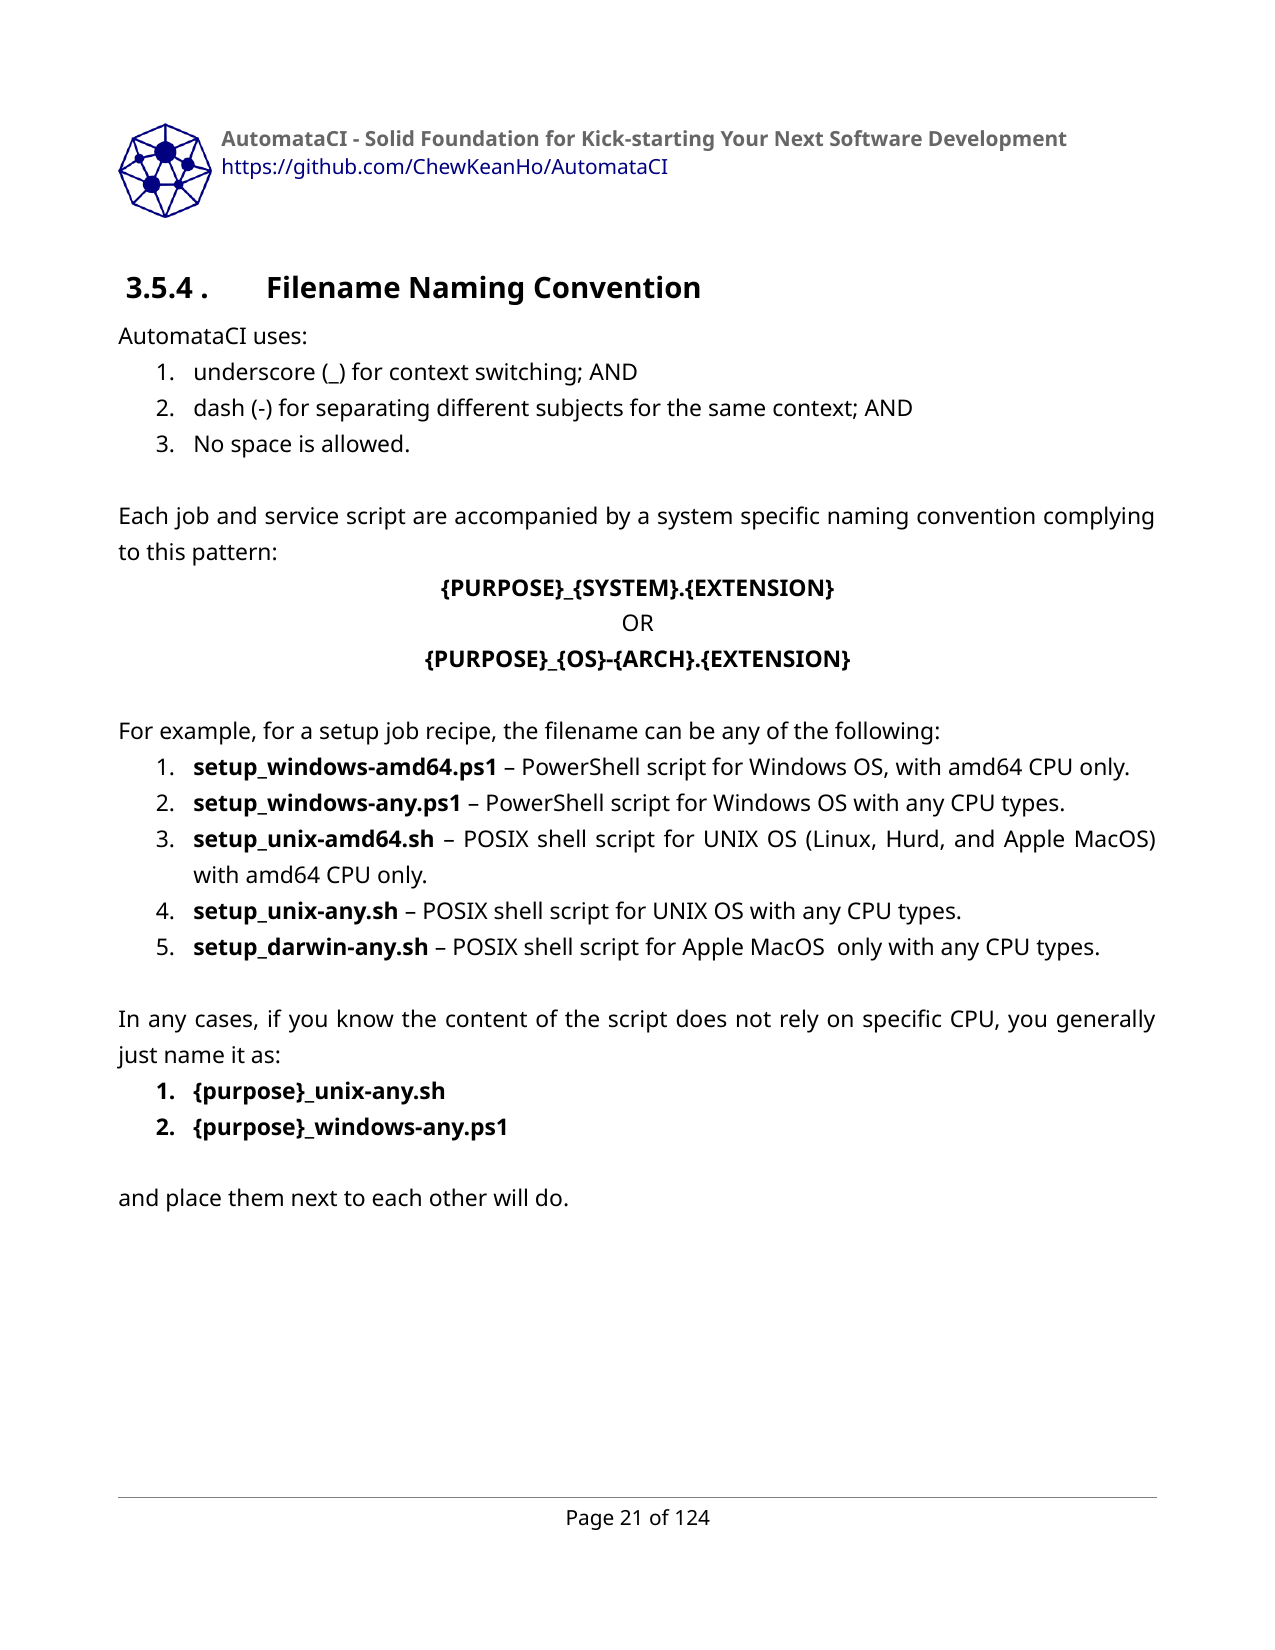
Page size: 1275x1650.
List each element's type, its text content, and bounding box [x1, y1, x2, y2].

text In any cases, if you know the content of the script does not rely on specific CPU, you generally just name it as: [118, 1003, 1157, 1070]
text Each job and service script are accompanied by a system specific naming convention complying to this pattern: [118, 499, 1157, 567]
list underscore (_) for context switching; AND [156, 356, 1157, 387]
list setup_unix-any.sh – POSIX shell script for UNIX OS with any CPU types. [156, 895, 1157, 926]
text For example, for a setup job recipe, the filename can be any of the following: [118, 715, 1157, 746]
list setup_unix-amd64.sh – POSIX shell script for UNIX OS (Linux, Hurd, and Apple MacOS) with amd64 CPU only. [156, 823, 1157, 890]
list dash (-) for separating different subjects for the same context; AND [156, 392, 1157, 423]
text {PURPOSE}_{SYSTEM}.{EXTENSION} [118, 571, 1157, 603]
text OR [118, 607, 1157, 639]
picture [118, 123, 212, 218]
list No space is allowed. [156, 428, 1157, 459]
text AutomataCI uses: [118, 320, 1157, 351]
text {PURPOSE}_{OS}-{ARCH}.{EXTENSION} [118, 643, 1157, 674]
list setup_windows-amd64.ps1 – PowerShell script for Windows OS, with amd64 CPU only. [156, 751, 1157, 782]
list {purpose}_unix-any.sh [156, 1074, 1157, 1106]
list setup_windows-any.ps1 – PowerShell script for Windows OS with any CPU types. [156, 787, 1157, 818]
text and place them next to each other will do. [118, 1182, 1157, 1214]
list {purpose}_windows-any.ps1 [156, 1111, 1157, 1142]
list setup_darwin-any.sh – POSIX shell script for Apple MacOS only with any CPU types. [156, 931, 1157, 962]
subtitle Filename Naming Convention [118, 267, 1157, 307]
